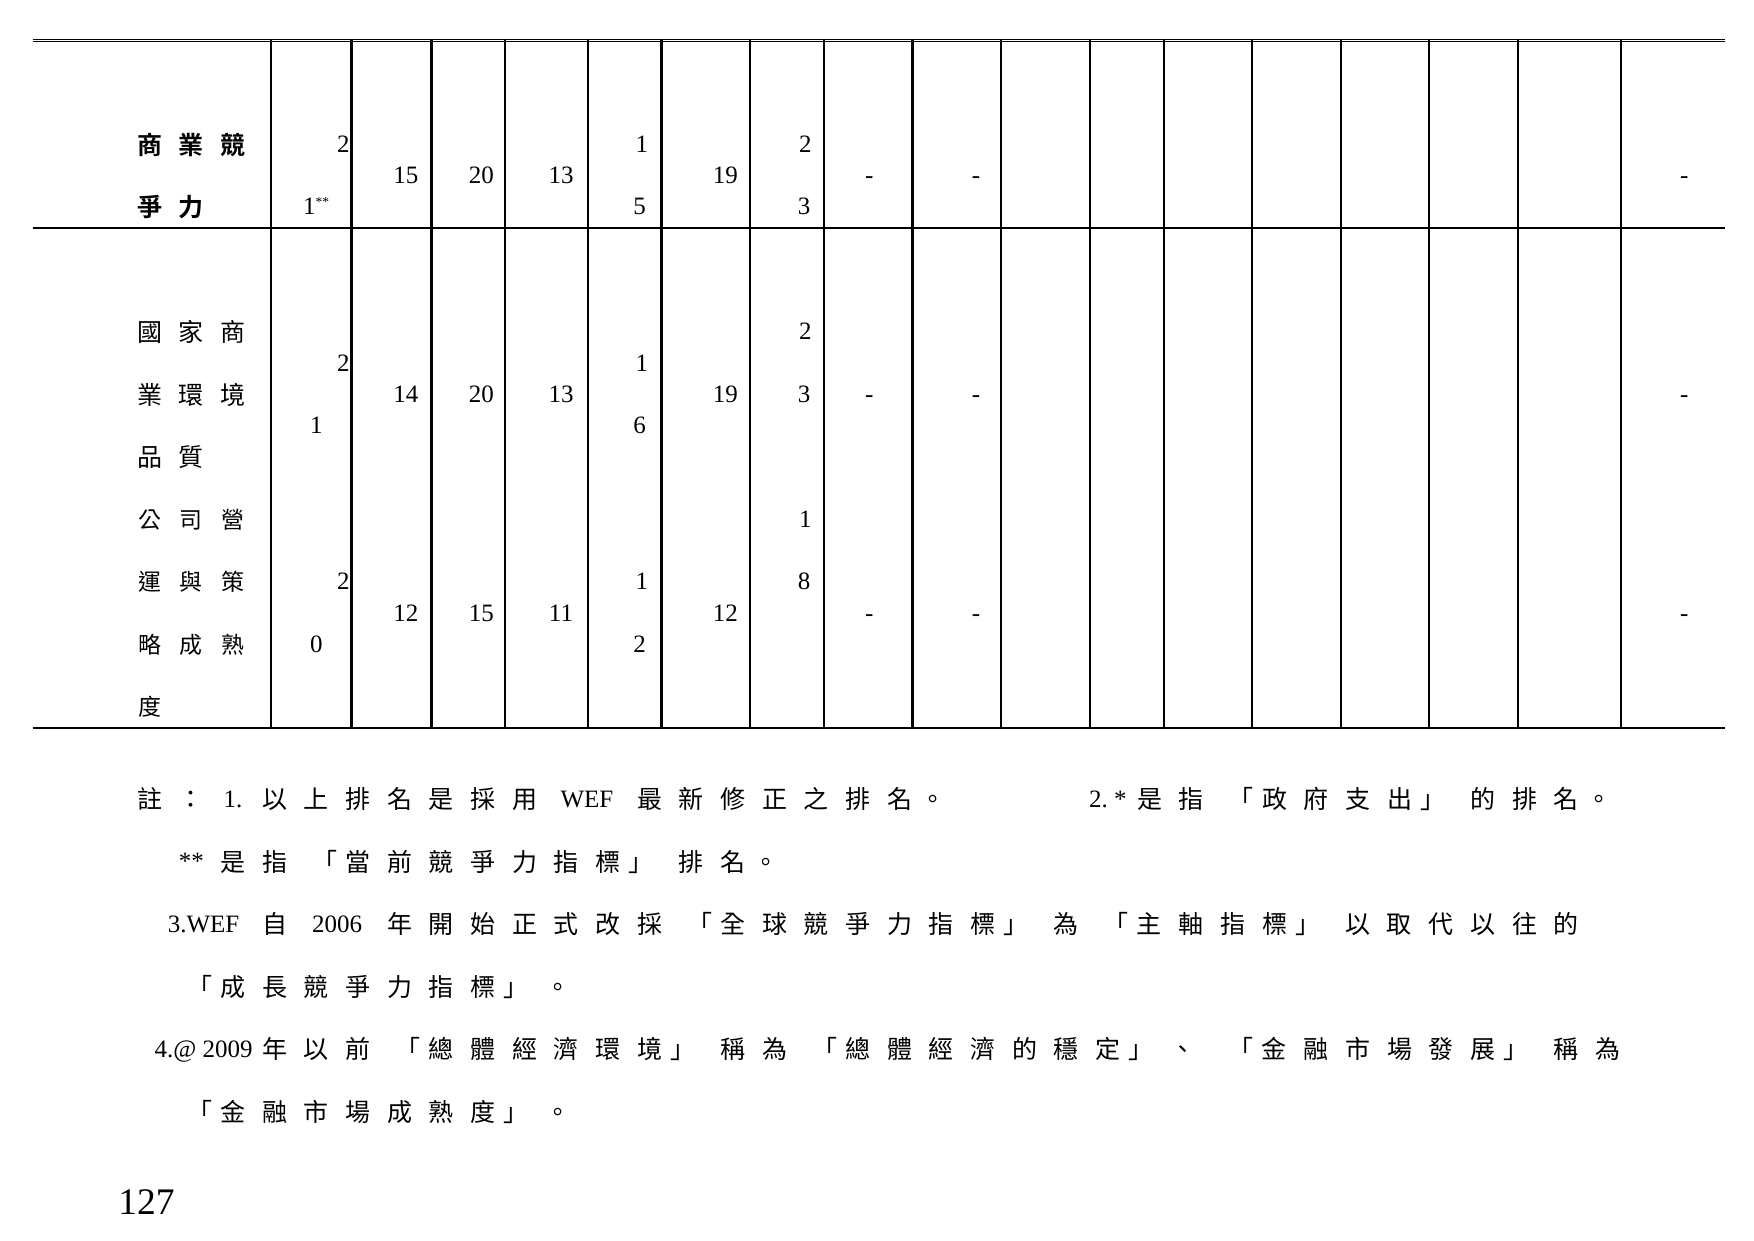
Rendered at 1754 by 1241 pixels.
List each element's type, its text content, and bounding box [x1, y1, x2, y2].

table_cell 19 [663, 42, 749, 227]
table_cell 18 [751, 477, 823, 727]
table_cell 21 [272, 229, 350, 477]
table_cell - [825, 477, 911, 727]
table_cell 23 [751, 229, 823, 477]
table_cell - [825, 229, 911, 477]
table_cell 15 [589, 42, 660, 227]
table_cell - [914, 42, 1000, 227]
table_cell 11 [506, 477, 587, 727]
table_cell [1342, 477, 1428, 727]
table_cell [1002, 42, 1089, 227]
table_cell [1165, 477, 1251, 727]
table_cell [1519, 229, 1620, 477]
table_cell 13 [506, 42, 587, 227]
table_cell [1342, 229, 1428, 477]
table_cell [1430, 229, 1517, 477]
table_cell [1165, 229, 1251, 477]
table_cell 23 [751, 42, 823, 227]
table_cell 15 [353, 42, 430, 227]
table_cell [1165, 42, 1251, 227]
table_cell 12 [663, 477, 749, 727]
table_cell - [1622, 42, 1724, 227]
table_cell 12 [353, 477, 430, 727]
table_cell 12 [589, 477, 660, 727]
table_cell [1253, 42, 1340, 227]
table_cell - [825, 42, 911, 227]
table_cell - [914, 477, 1000, 727]
table_cell [1519, 42, 1620, 227]
table_cell [1091, 42, 1163, 227]
table_cell 20 [433, 42, 504, 227]
table_cell 20 [272, 477, 350, 727]
table_cell 商業競爭力 [33, 42, 270, 227]
table_cell [1091, 229, 1163, 477]
table_cell [1430, 477, 1517, 727]
table_cell [1253, 477, 1340, 727]
text 3.WEF自2006年開始正式改採「全球競爭力指標」為「主軸指標」以取代以往的「成長競爭力指標」。 [128, 881, 1628, 1006]
table_cell - [914, 229, 1000, 477]
table_cell 15 [433, 477, 504, 727]
table_cell [1430, 42, 1517, 227]
table_cell [1253, 229, 1340, 477]
table_cell 19 [663, 229, 749, 477]
table_cell 14 [353, 229, 430, 477]
table_cell 國家商業環境品質 [33, 229, 270, 477]
table_cell 13 [506, 229, 587, 477]
table_cell [1091, 477, 1163, 727]
table_cell [1002, 477, 1089, 727]
table_cell 21** [272, 42, 350, 227]
table_cell [1342, 42, 1428, 227]
table_cell - [1622, 477, 1724, 727]
table_cell [1519, 477, 1620, 727]
table_cell 20 [433, 229, 504, 477]
text 4.@ 2009年以前「總體經濟環境」稱為「總體經濟的穩定」、「金融市場發展」稱為「金融市場成熟度」。 [128, 1006, 1628, 1131]
text 註：1.以上排名是採用WEF最新修正之排名。 2. *是指「政府支出」的排名。 **是指「當前競爭力指標」排名。 [128, 756, 1628, 881]
table_cell 公司營運與策略成熟度 [33, 477, 270, 727]
table_cell [1002, 229, 1089, 477]
table_cell 16 [589, 229, 660, 477]
table_cell - [1622, 229, 1724, 477]
